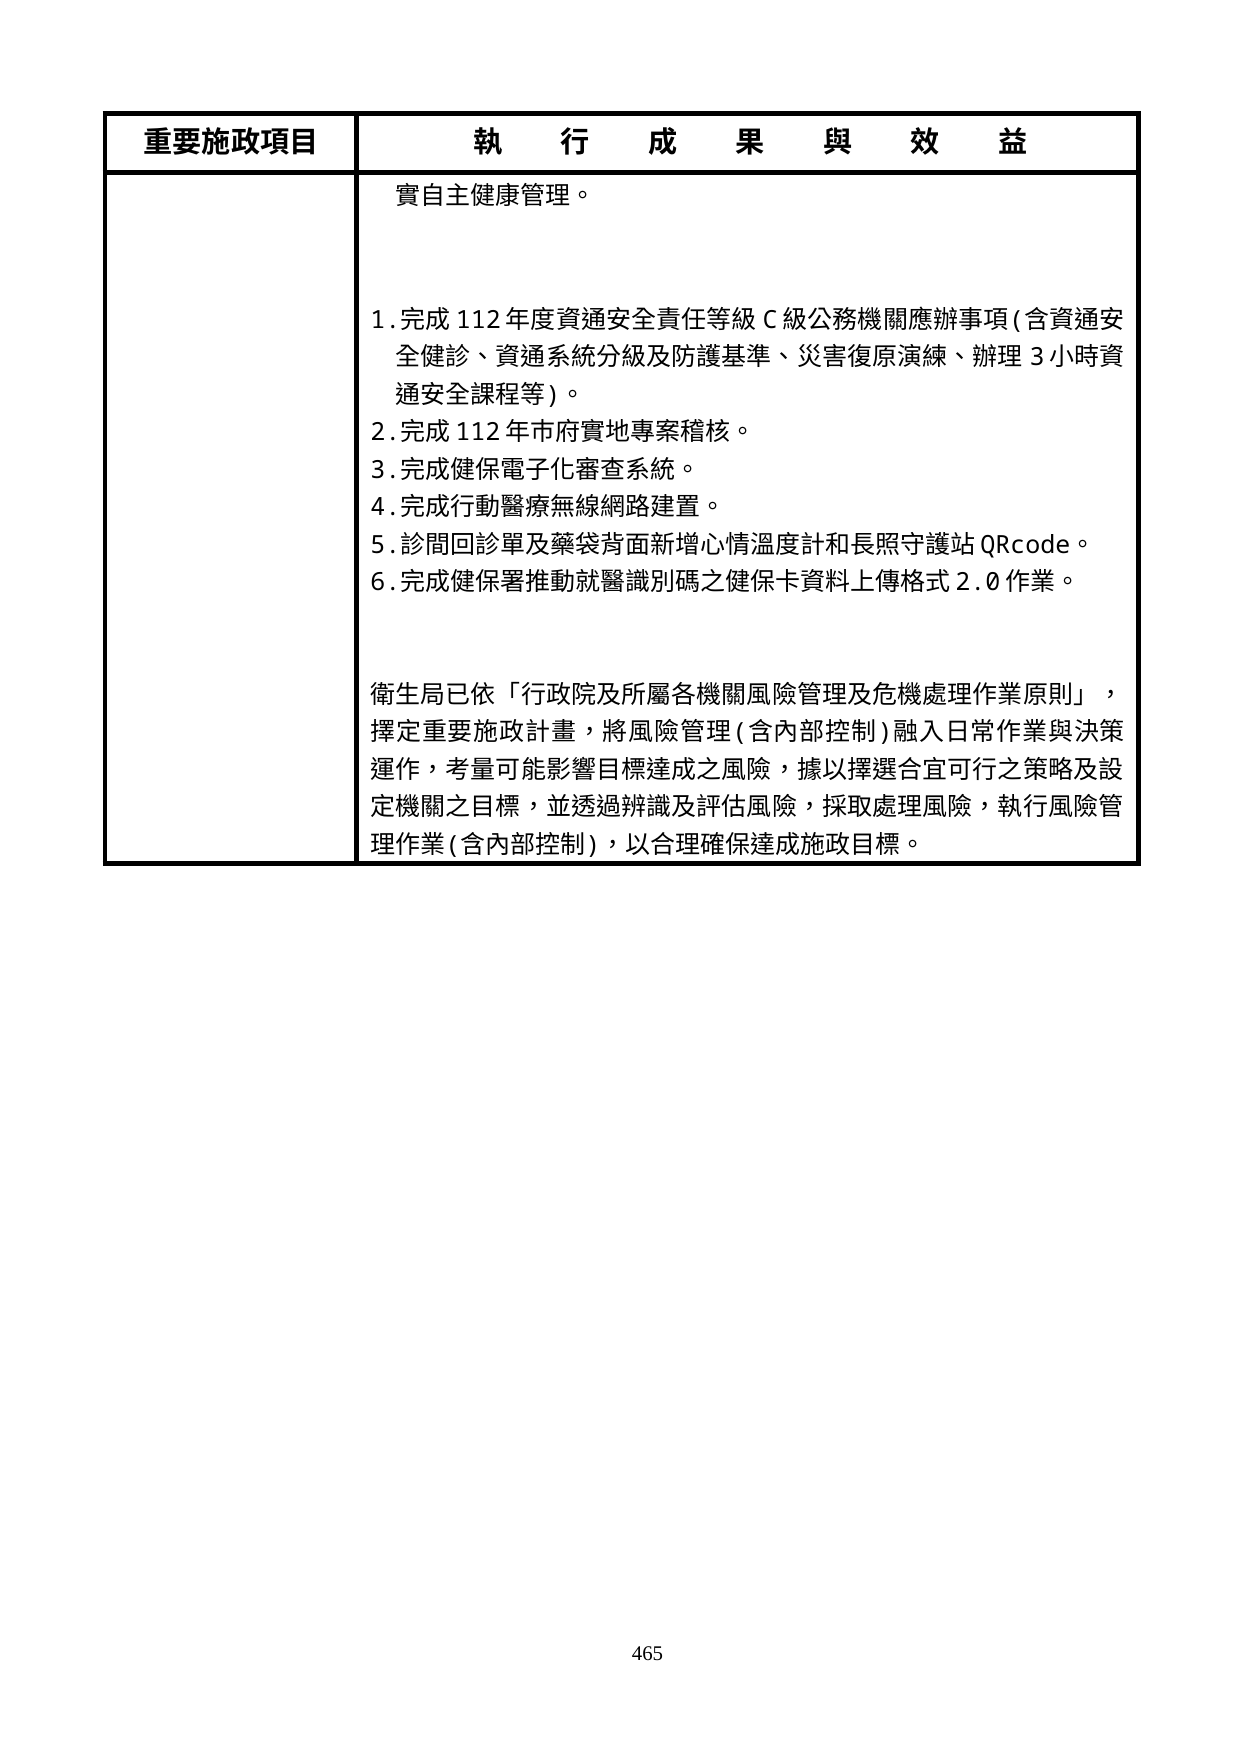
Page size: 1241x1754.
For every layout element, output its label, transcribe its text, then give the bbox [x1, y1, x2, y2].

table_header 執 行 成 果 與 效 益 [359, 116, 1136, 170]
table_header 重要施政項目 [107, 116, 354, 170]
table_cell [107, 175, 354, 861]
table_cell 實自主健康管理。 1.完成112年度資通安全責任等級C級公務機關應辦事項(含資通安全健診、資通系統分級及防護基準、災害復原演練、辦理3小時資通安全課程等)。 2.完成112年巿府實地專案稽核。 3.完成健保電子化審查系統。 4.完成行動醫療無線網路建置。 5.診間回診單及藥袋背面新增心情溫度計和長照守護站QRcode。 6.完成健保署推動就醫識別碼之健保卡資料上傳格式2.0作業。 衛生局已依「行政院及所屬各機關風險管理及危機處理作業原則」，擇定重要施政計畫，將風險管理(含內部控制)融入日常作業與決策運作，考量可能影響目標達成之風險，據以擇選合宜可行之策略及設定機關之目標，並透過辨識及評估風險，採取處理風險，執行風險管理作業(含內部控制)，以合理確保達成施政目標。 [359, 175, 1136, 861]
